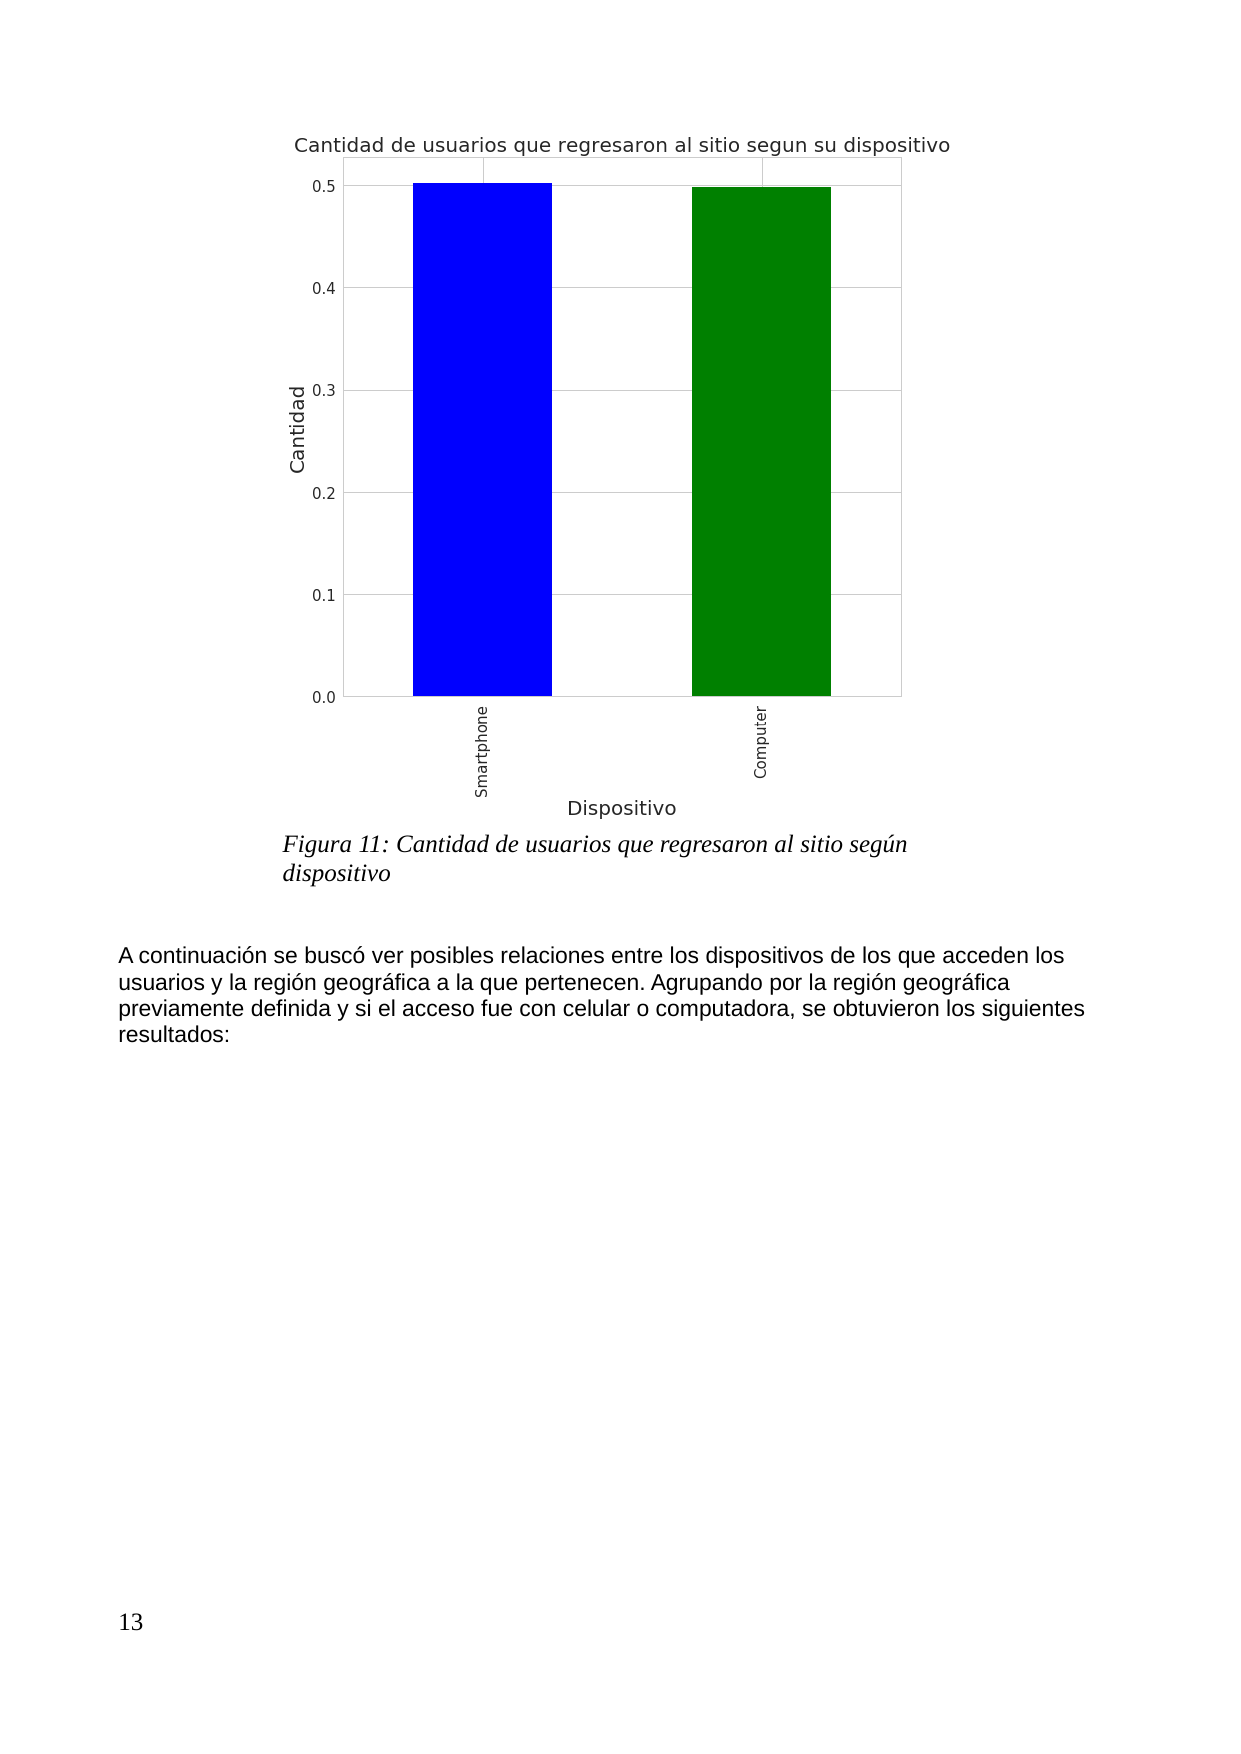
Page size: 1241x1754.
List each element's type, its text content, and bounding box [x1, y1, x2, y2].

text Figura 11: Cantidad de usuarios que regresaron al sitio según dispositivo [282, 824, 958, 887]
picture [282, 130, 958, 824]
text A continuación se buscó ver posibles relaciones entre los dispositivos de los que acceden los usuarios y la región geográfica a la que pertenecen. Agrupando por la región geográfica previamente definida y si el acceso fue con celular o computadora, se obtuvieron los siguientes resultados: [118, 942, 1122, 1047]
